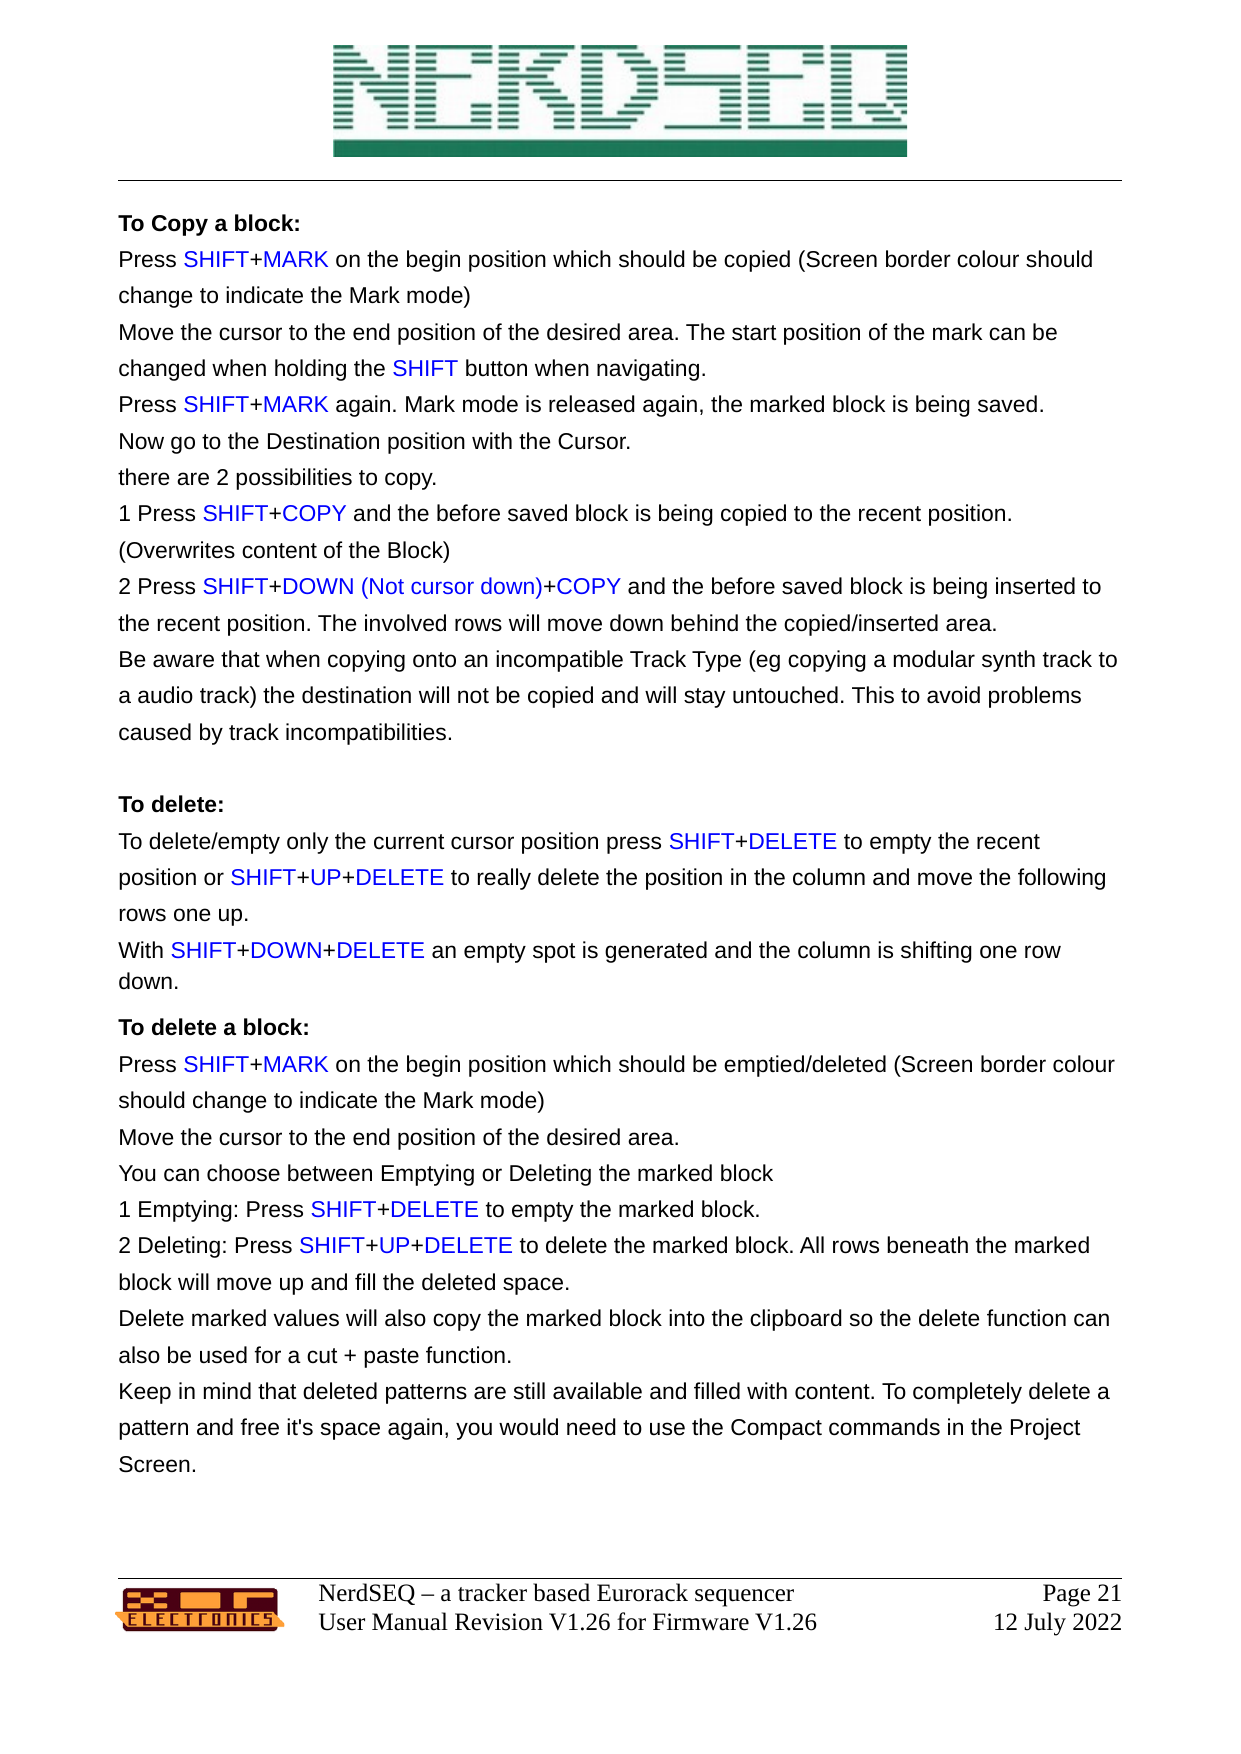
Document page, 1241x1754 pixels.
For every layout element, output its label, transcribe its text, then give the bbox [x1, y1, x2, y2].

text Delete marked values will also copy the marked block into the clipboard so the delete function can also be used for a cut + paste function. [118, 1305, 1122, 1368]
picture [115, 1584, 285, 1634]
text To delete: [118, 791, 1122, 818]
text Move the cursor to the end position of the desired area. [118, 1123, 1122, 1150]
text Press SHIFT+MARK on the begin position which should be copied (Screen border colour should change to indicate the Mark mode) [118, 246, 1122, 309]
text 2 Press SHIFT+DOWN (Not cursor down)+COPY and the before saved block is being inserted to the recent position. The involved rows will move down behind the copied/inserted area. [118, 573, 1122, 636]
text 2 Deleting: Press SHIFT+UP+DELETE to delete the marked block. All rows beneath the marked block will move up and fill the deleted space. [118, 1232, 1122, 1295]
text Keep in mind that deleted patterns are still available and filled with content. To completely delete a pattern and free it's space again, you would need to use the Compact commands in the Project Screen. [118, 1378, 1122, 1477]
text With SHIFT+DOWN+DELETE an empty spot is generated and the column is shifting one row down. [118, 937, 1122, 994]
text Press SHIFT+MARK on the begin position which should be emptied/deleted (Screen border colour should change to indicate the Mark mode) [118, 1051, 1122, 1113]
text To delete a block: [118, 1014, 1122, 1041]
text You can choose between Emptying or Deleting the marked block [118, 1160, 1122, 1186]
picture [333, 45, 908, 157]
text Press SHIFT+MARK again. Mark mode is released again, the marked block is being saved. [118, 391, 1122, 418]
text 1 Press SHIFT+COPY and the before saved block is being copied to the recent position. (Overwrites content of the Block) [118, 500, 1122, 563]
text Now go to the Destination position with the Cursor. [118, 428, 1122, 454]
text Be aware that when copying onto an incompatible Track Type (eg copying a modular synth track to a audio track) the destination will not be copied and will stay untouched. This to avoid problems caused by track incompatibilities. [118, 646, 1122, 745]
text there are 2 possibilities to copy. [118, 464, 1122, 490]
text 1 Emptying: Press SHIFT+DELETE to empty the marked block. [118, 1196, 1122, 1222]
text To Copy a block: [118, 209, 1122, 236]
text To delete/empty only the current cursor position press SHIFT+DELETE to empty the recent position or SHIFT+UP+DELETE to really delete the position in the column and move the following rows one up. [118, 828, 1122, 927]
text Move the cursor to the end position of the desired area. The start position of the mark can be changed when holding the SHIFT button when navigating. [118, 319, 1122, 381]
